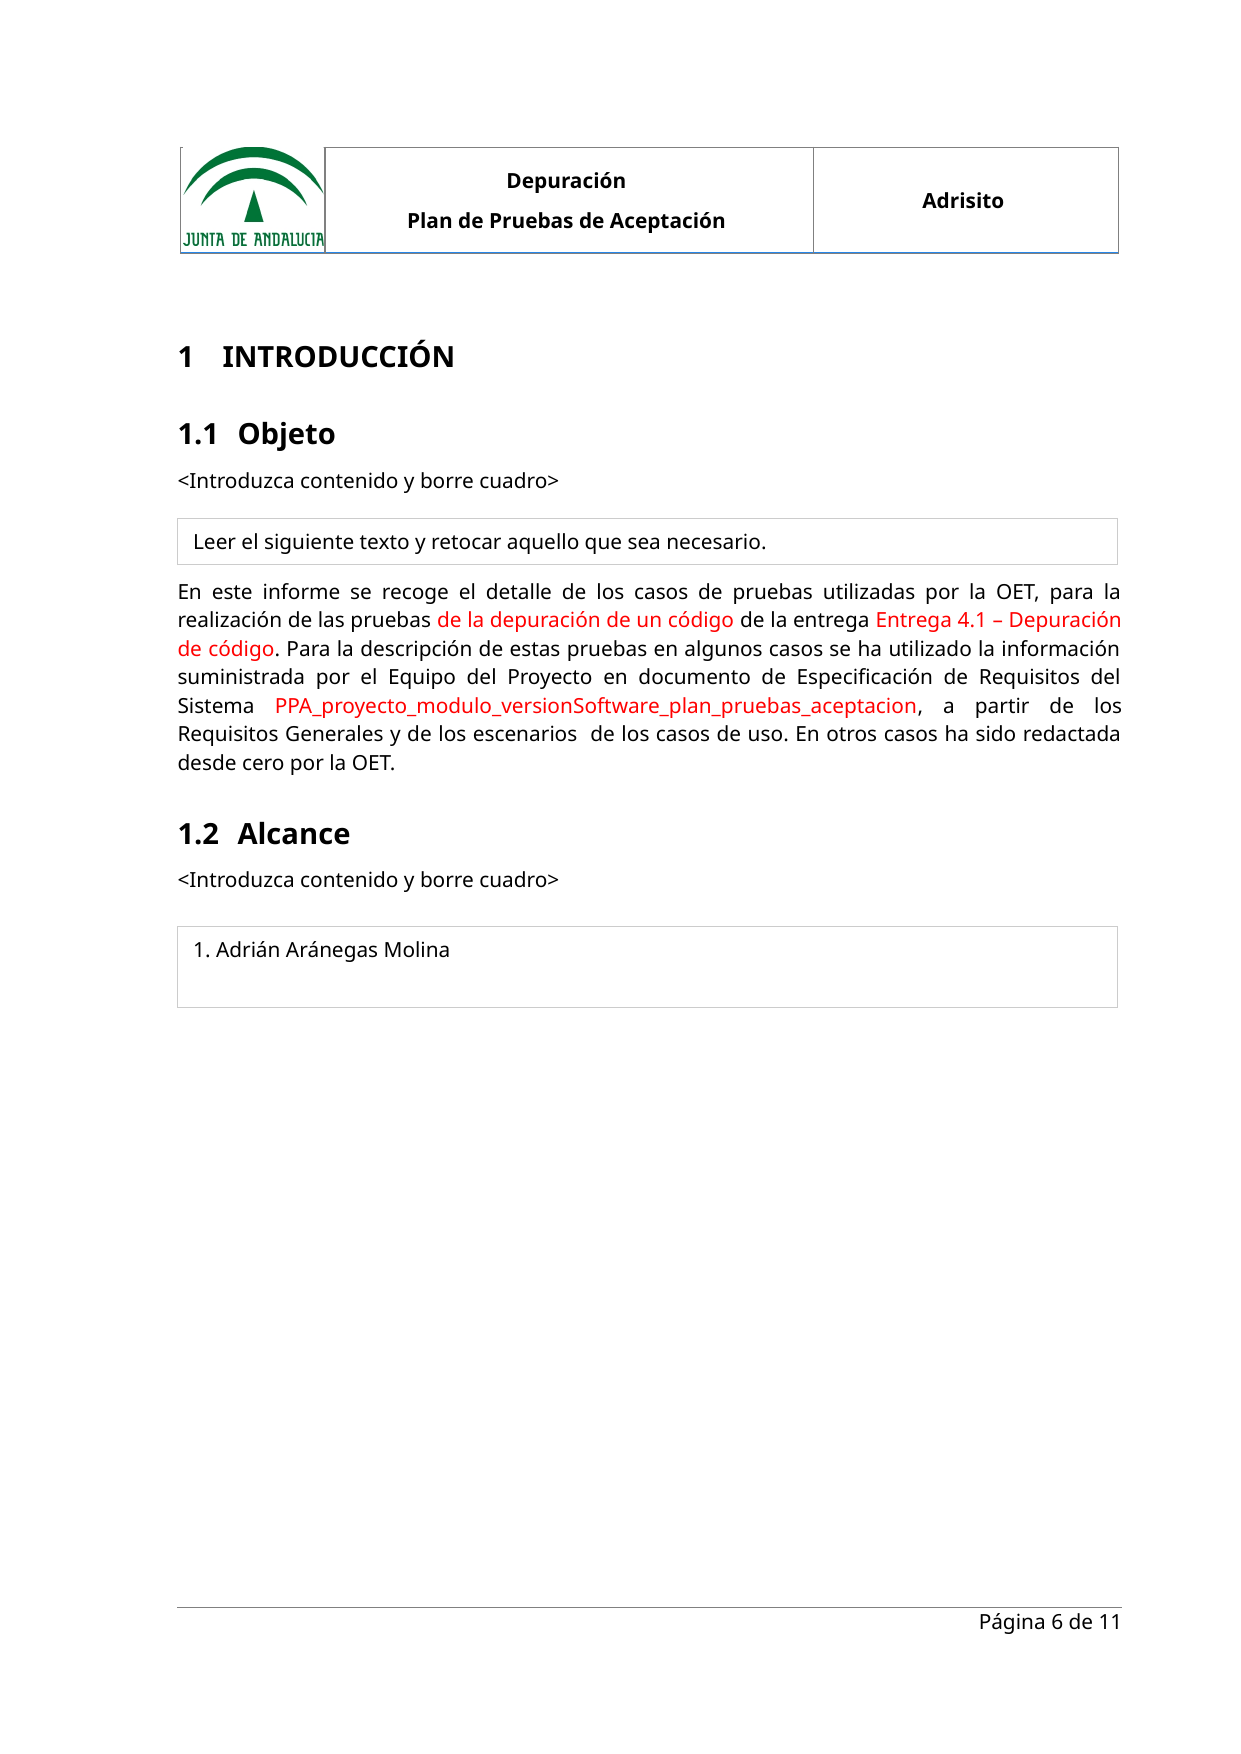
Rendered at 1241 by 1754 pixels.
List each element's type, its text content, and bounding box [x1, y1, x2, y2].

subtitle INTRODUCCIÓN [177, 336, 1122, 376]
text <Introduzca contenido y borre cuadro> [177, 466, 1122, 494]
subtitle Alcance [177, 813, 1122, 853]
text En este informe se recoge el detalle de los casos de pruebas utilizadas por la OET, para la realización de las pruebas de la depuración de un código de la entrega Entrega 4.1 – Depuración de código. Para la descripción de estas pruebas en algunos casos se ha utilizado la información suministrada por el Equipo del Proyecto en documento de Especificación de Requisitos del Sistema PPA_proyecto_modulo_versionSoftware_plan_pruebas_aceptacion, a partir de los Requisitos Generales y de los escenarios de los casos de uso. En otros casos ha sido redactada desde cero por la OET. [177, 577, 1122, 776]
text Leer el siguiente texto y retocar aquello que sea necesario. [193, 527, 1102, 556]
subtitle Objeto [177, 414, 1122, 453]
text <Introduzca contenido y borre cuadro> [177, 865, 1122, 893]
picture [183, 147, 324, 246]
text 1. Adrián Aránegas Molina [193, 936, 1102, 964]
